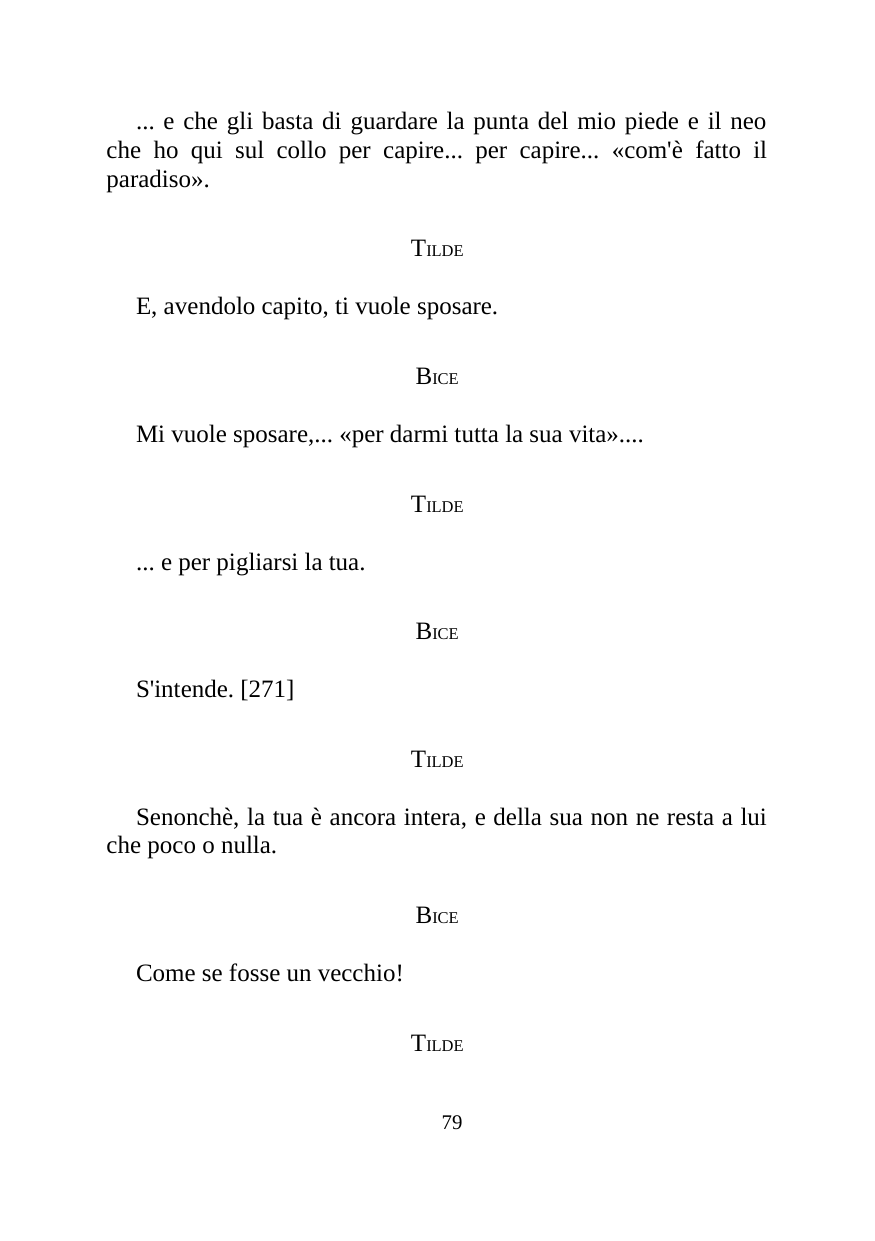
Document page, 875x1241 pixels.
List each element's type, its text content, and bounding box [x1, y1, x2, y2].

text ... e per pigliarsi la tua. [106, 547, 768, 575]
text Senonchè, la tua è ancora intera, e della sua non ne resta a lui che poco o nulla. [106, 802, 768, 859]
text S'intende. [271] [106, 674, 768, 703]
text Bice [106, 900, 768, 929]
text Come se fosse un vecchio! [106, 958, 768, 987]
text ... e che gli basta di guardare la punta del mio piede e il neo che ho qui sul collo per capire... per capire... «com'è fatto il paradiso». [106, 106, 768, 192]
text Tilde [106, 744, 768, 773]
text Tilde [106, 489, 768, 517]
text Bice [106, 361, 768, 390]
text Mi vuole sposare,... «per darmi tutta la sua vita».... [106, 419, 768, 448]
text Tilde [106, 233, 768, 262]
text Bice [106, 616, 768, 645]
text E, avendolo capito, ti vuole sposare. [106, 291, 768, 320]
text Tilde [106, 1028, 768, 1057]
